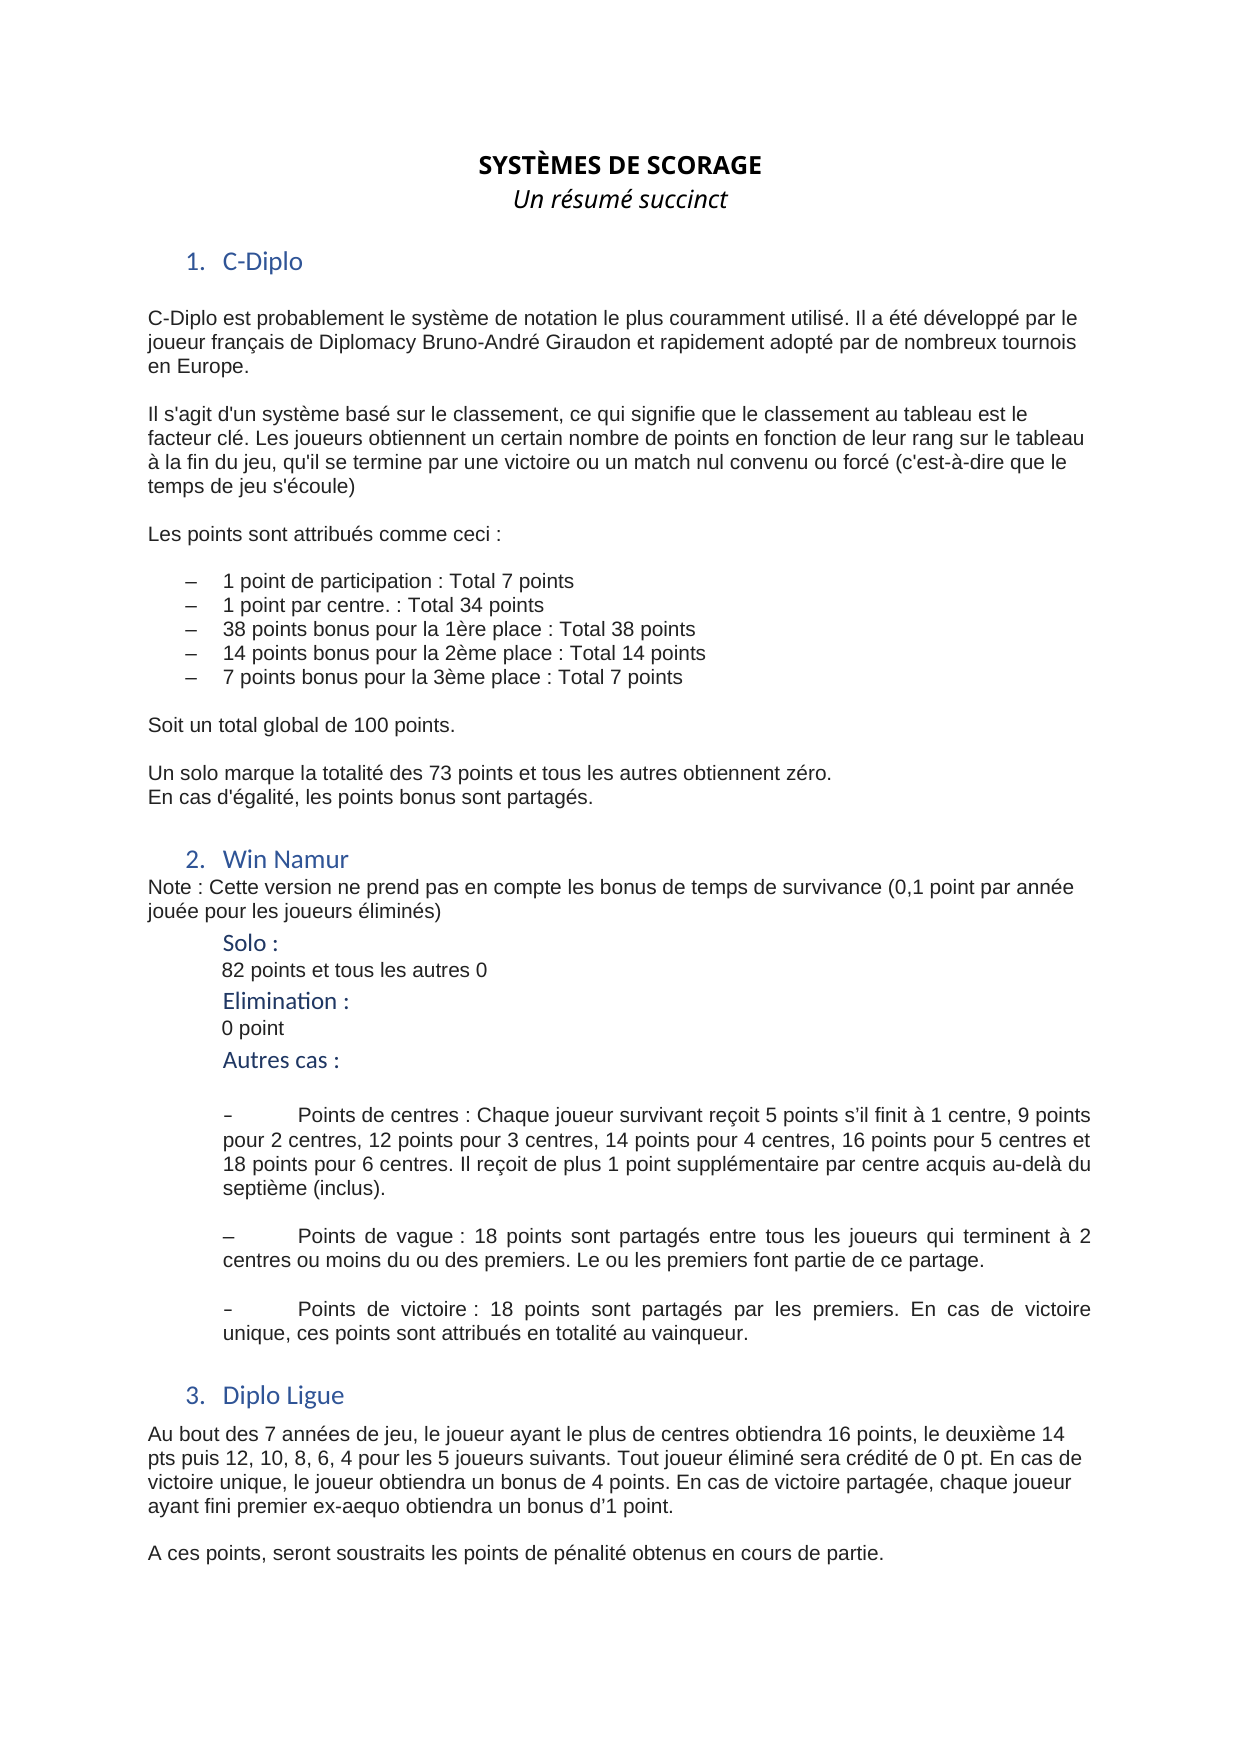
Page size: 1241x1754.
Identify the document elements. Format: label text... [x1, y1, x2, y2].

list Diplo Ligue [185, 1378, 1093, 1411]
list 1 point de participation : Total 7 points [185, 569, 1093, 593]
list 14 points bonus pour la 2ème place : Total 14 points [185, 641, 1093, 665]
text Note : Cette version ne prend pas en compte les bonus de temps de survivance (0,1 point par année jouée pour les joueurs éliminés) [148, 875, 1093, 923]
text SYSTÈMES DE SCORAGE [148, 148, 1093, 182]
list Elimination : [148, 986, 1093, 1016]
text C-Diplo est probablement le système de notation le plus couramment utilisé. Il a été développé par le joueur français de Diplomacy Bruno-André Giraudon et rapidement adopté par de nombreux tournois en Europe. [148, 306, 1093, 378]
list C-Diplo [185, 244, 1093, 277]
text Un solo marque la totalité des 73 points et tous les autres obtiennent zéro. [148, 761, 1093, 785]
list 7 points bonus pour la 3ème place : Total 7 points [185, 665, 1093, 689]
text A ces points, seront soustraits les points de pénalité obtenus en cours de partie. [148, 1541, 1093, 1565]
text En cas d'égalité, les points bonus sont partagés. [148, 785, 1093, 809]
text Au bout des 7 années de jeu, le joueur ayant le plus de centres obtiendra 16 points, le deuxième 14 pts puis 12, 10, 8, 6, 4 pour les 5 joueurs suivants. Tout joueur éliminé sera crédité de 0 pt. En cas de victoire unique, le joueur obtiendra un bonus de 4 points. En cas de victoire partagée, chaque joueur ayant fini premier ex-aequo obtiendra un bonus d’1 point. [148, 1422, 1093, 1517]
text Un résumé succinct [148, 182, 1093, 216]
list 1 point par centre. : Total 34 points [185, 593, 1093, 617]
list Win Namur [185, 842, 1093, 875]
text 82 points et tous les autres 0 [148, 957, 1093, 981]
list Autres cas : [148, 1044, 1093, 1075]
list 38 points bonus pour la 1ère place : Total 38 points [185, 617, 1093, 641]
text 0 point [148, 1016, 1093, 1040]
text Les points sont attribués comme ceci : [148, 521, 1093, 545]
list Points de victoire : 18 points sont partagés par les premiers. En cas de victoire unique, ces points sont attribués en totalité au vainqueur. [223, 1296, 1093, 1345]
list Points de vague : 18 points sont partagés entre tous les joueurs qui terminent à 2 centres ou moins du ou des premiers. Le ou les premiers font partie de ce partage. [223, 1224, 1093, 1272]
text Il s'agit d'un système basé sur le classement, ce qui signifie que le classement au tableau est le facteur clé. Les joueurs obtiennent un certain nombre de points en fonction de leur rang sur le tableau à la fin du jeu, qu'il se termine par une victoire ou un match nul convenu ou forcé (c'est-à-dire que le temps de jeu s'écoule) [148, 402, 1093, 497]
list Points de centres : Chaque joueur survivant reçoit 5 points s’il finit à 1 centre, 9 points pour 2 centres, 12 points pour 3 centres, 14 points pour 4 centres, 16 points pour 5 centres et 18 points pour 6 centres. Il reçoit de plus 1 point supplémentaire par centre acquis au-delà du septième (inclus). [223, 1103, 1093, 1200]
text Soit un total global de 100 points. [148, 713, 1093, 737]
list Solo : [148, 927, 1093, 957]
